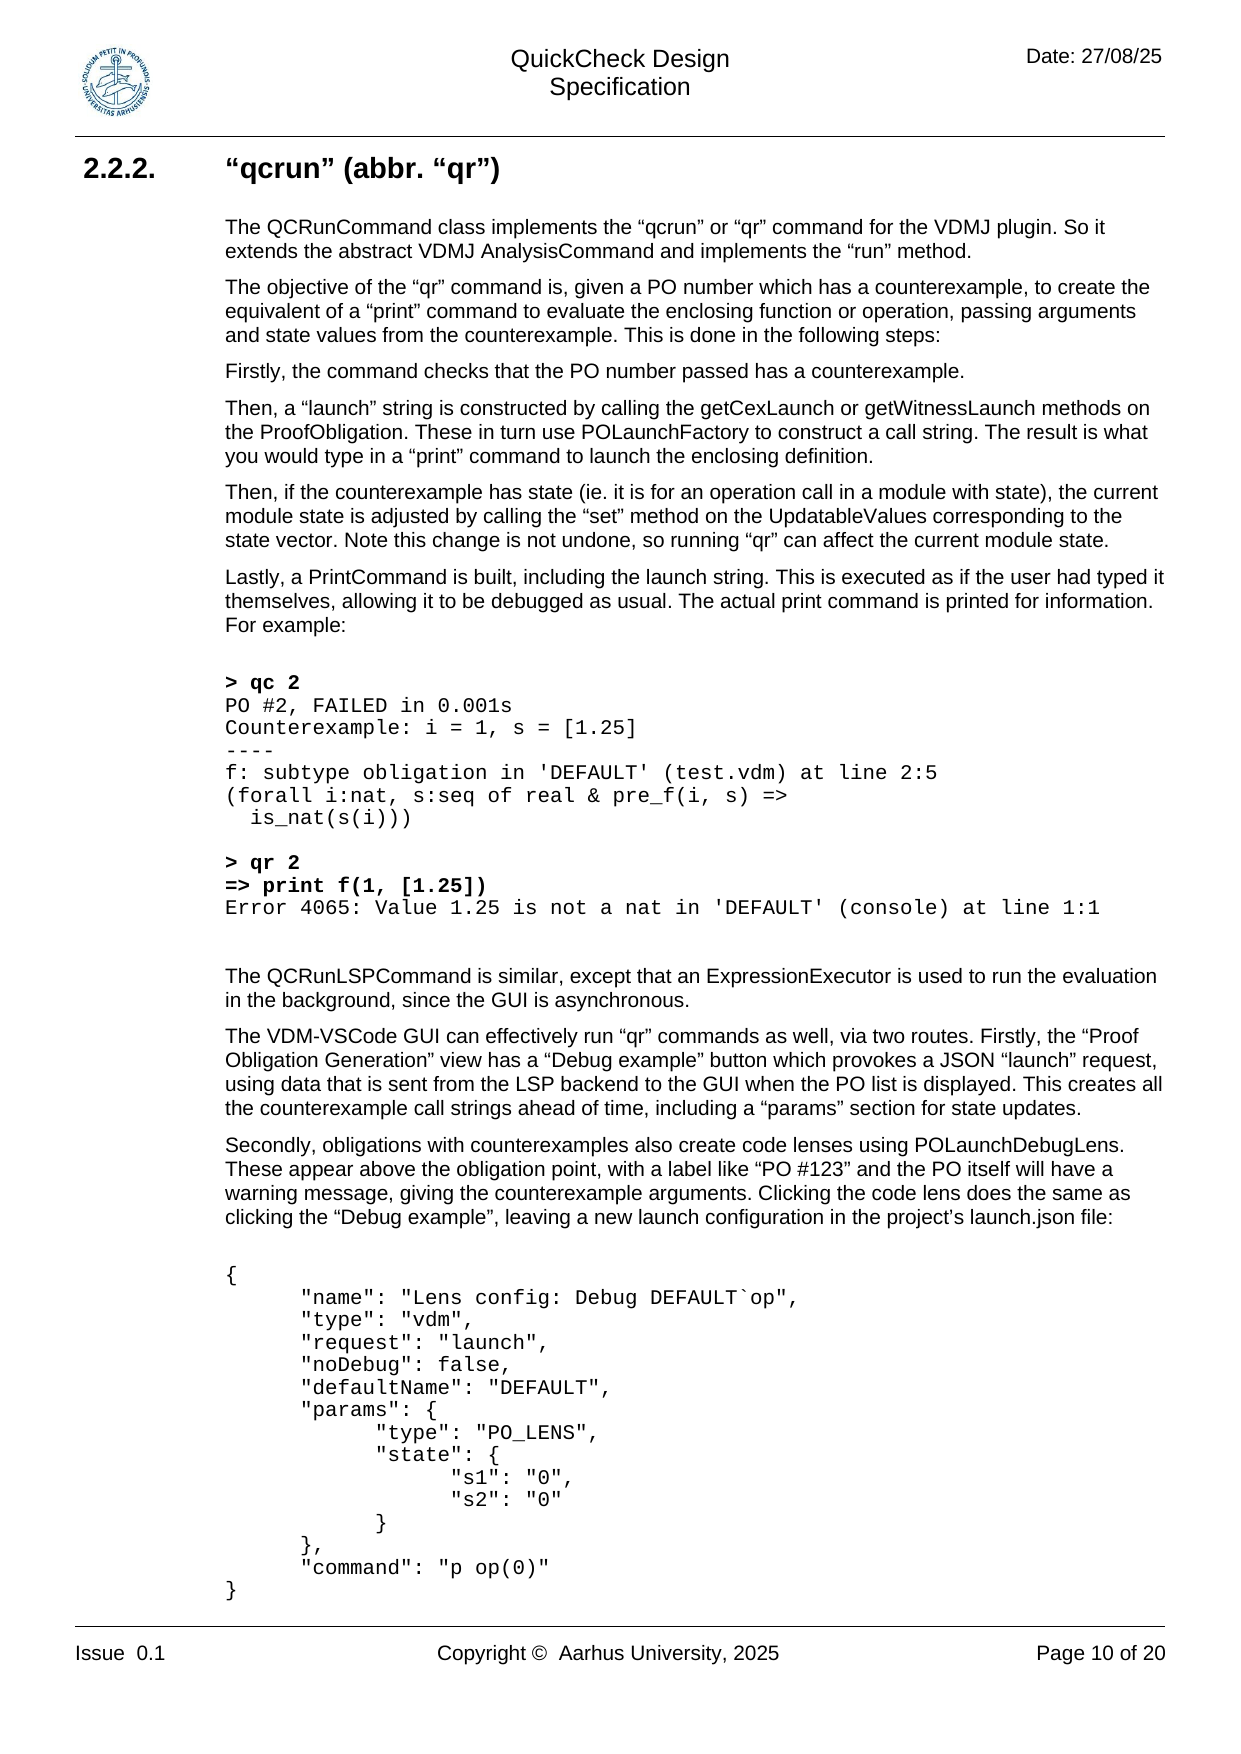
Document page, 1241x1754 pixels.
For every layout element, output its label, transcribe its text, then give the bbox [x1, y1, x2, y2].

text "type": "vdm", [225, 1309, 1165, 1331]
text is_nat(s(i))) [225, 807, 1165, 829]
text Secondly, obligations with counterexamples also create code lenses using POLaunchDebugLens. These appear above the obligation point, with a label like “PO #123” and the PO itself will have a warning message, giving the counterexample arguments. Clicking the code lens does the same as clicking the “Debug example”, leaving a new launch configuration in the project’s launch.json file: [225, 1133, 1165, 1229]
text (forall i:nat, s:seq of real & pre_f(i, s) => [225, 784, 1165, 807]
text The objective of the “qr” command is, given a PO number which has a counterexample, to create the equivalent of a “print” command to evaluate the enclosing function or operation, passing arguments and state values from the counterexample. This is done in the following steps: [225, 275, 1165, 347]
text "state": { [225, 1444, 1165, 1466]
text }, [225, 1534, 1165, 1556]
text Then, if the counterexample has state (ie. it is for an operation call in a module with state), the current module state is adjusted by calling the “set” method on the UpdatableValues corresponding to the state vector. Note this change is not undone, so running “qr” can affect the current module state. [225, 481, 1165, 552]
text } [225, 1579, 1165, 1601]
text The QCRunLSPCommand is similar, except that an ExpressionExecutor is used to run the evaluation in the background, since the GUI is asynchronous. [225, 964, 1165, 1012]
text The QCRunCommand class implements the “qcrun” or “qr” command for the VDMJ plugin. So it extends the abstract VDMJ AnalysisCommand and implements the “run” method. [225, 215, 1165, 263]
text "s2": "0" [225, 1489, 1165, 1511]
text "name": "Lens config: Debug DEFAULT`op", [225, 1286, 1165, 1309]
text PO #2, FAILED in 0.001s [225, 694, 1165, 717]
text => print f(1, [1.25]) [225, 874, 1165, 897]
text Counterexample: i = 1, s = [1.25] [225, 717, 1165, 739]
text "s1": "0", [225, 1466, 1165, 1489]
text ---- [225, 739, 1165, 762]
picture [78, 44, 153, 120]
text "defaultName": "DEFAULT", [225, 1376, 1165, 1399]
text "type": "PO_LENS", [225, 1421, 1165, 1444]
text "noDebug": false, [225, 1354, 1165, 1376]
text } [225, 1511, 1165, 1534]
subtitle “qcrun” (abbr. “qr”) [75, 152, 1165, 185]
text > qr 2 [225, 852, 1165, 874]
text > qc 2 [225, 672, 1165, 694]
text "request": "launch", [225, 1331, 1165, 1354]
text "params": { [225, 1399, 1165, 1421]
text Lastly, a PrintCommand is built, including the launch string. This is executed as if the user had typed it themselves, allowing it to be debugged as usual. The actual print command is printed for information. For example: [225, 565, 1165, 637]
text f: subtype obligation in 'DEFAULT' (test.vdm) at line 2:5 [225, 762, 1165, 784]
text "command": "p op(0)" [225, 1556, 1165, 1579]
text The VDM-VSCode GUI can effectively run “qr” commands as well, via two routes. Firstly, the “Proof Obligation Generation” view has a “Debug example” button which provokes a JSON “launch” request, using data that is sent from the LSP backend to the GUI when the PO list is displayed. This creates all the counterexample call strings ahead of time, including a “params” section for state updates. [225, 1025, 1165, 1121]
text { [225, 1264, 1165, 1286]
text Firstly, the command checks that the PO number passed has a counterexample. [225, 360, 1165, 384]
text Then, a “launch” string is constructed by calling the getCexLaunch or getWitnessLaunch methods on the ProofObligation. These in turn use POLaunchFactory to construct a call string. The result is what you would type in a “print” command to launch the enclosing definition. [225, 396, 1165, 468]
text Error 4065: Value 1.25 is not a nat in 'DEFAULT' (console) at line 1:1 [225, 897, 1165, 919]
